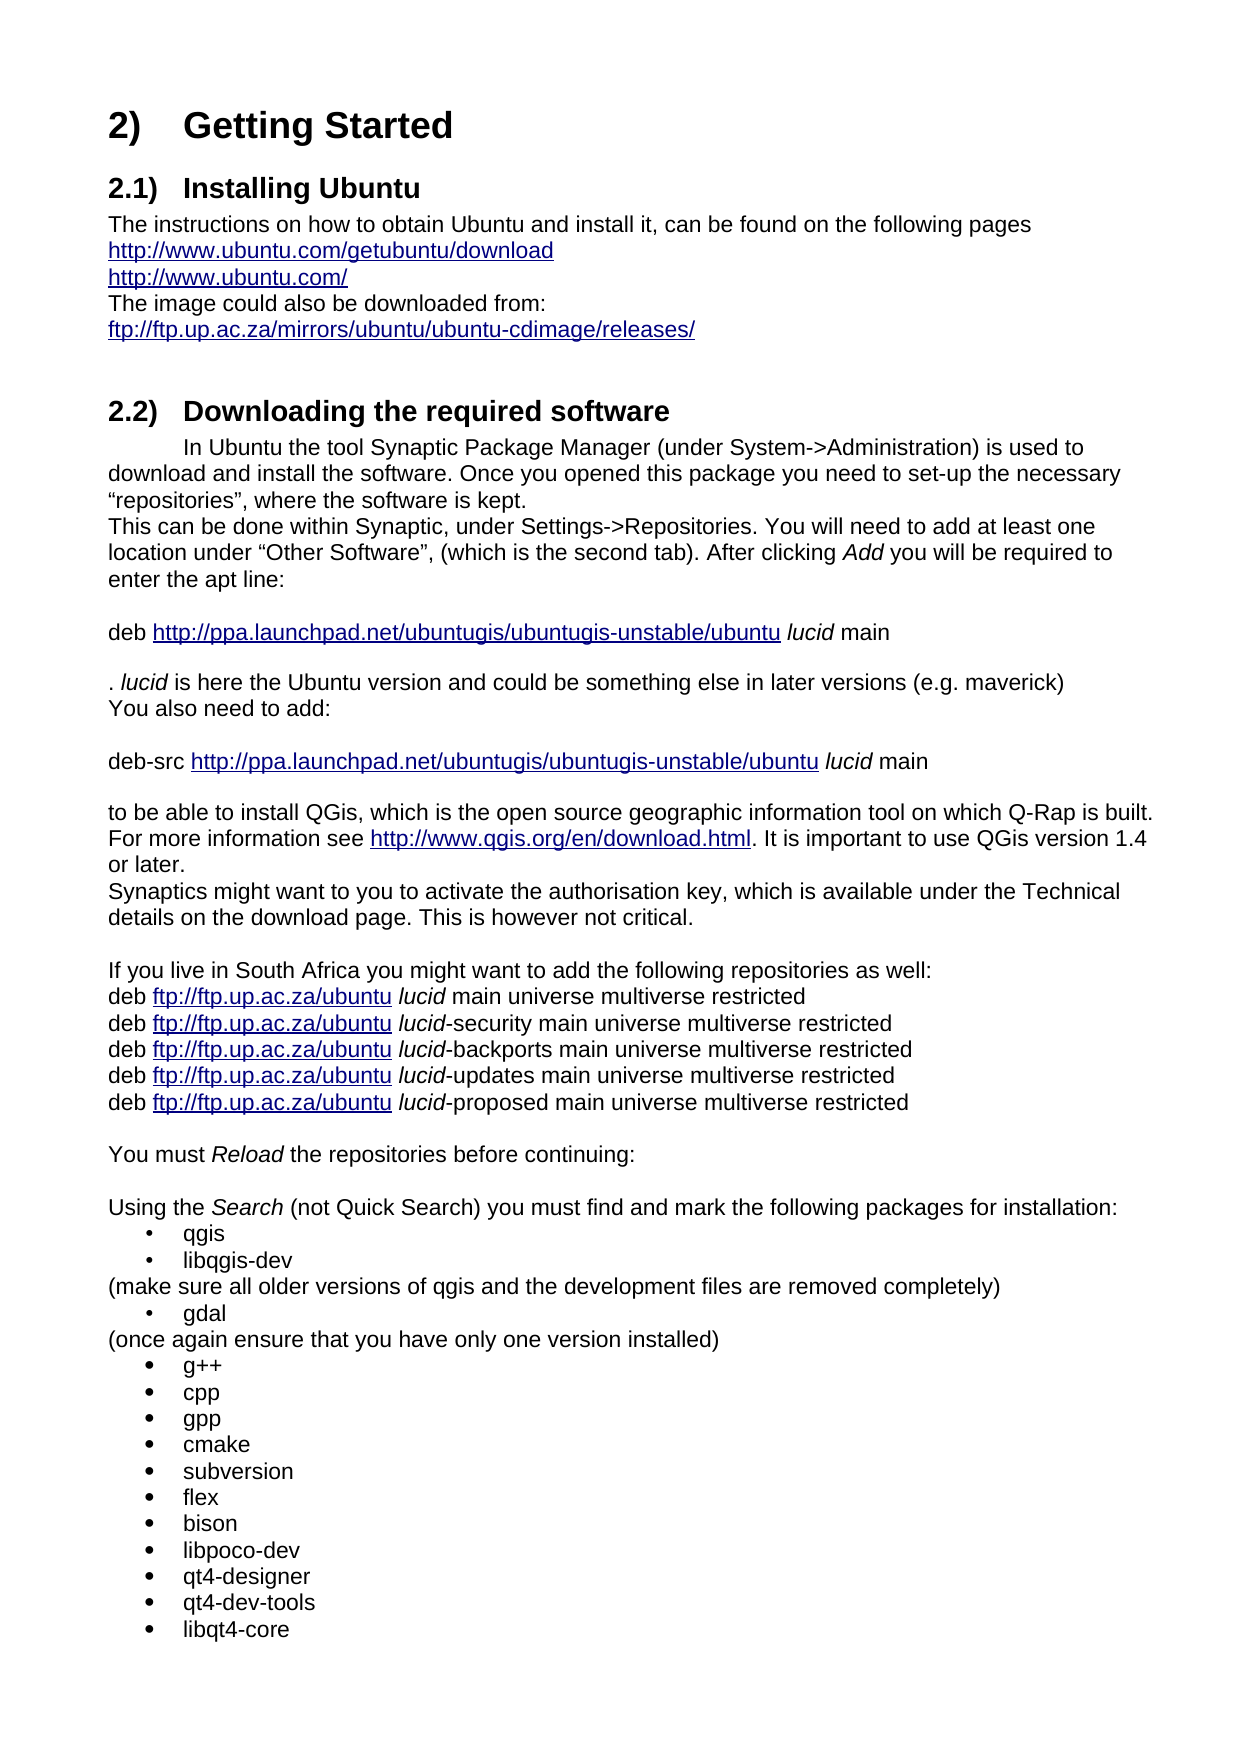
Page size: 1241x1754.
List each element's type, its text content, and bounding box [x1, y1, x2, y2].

text You also need to add: [108, 695, 1156, 722]
list libpoco-dev [145, 1537, 1156, 1563]
list g++ [145, 1352, 1156, 1378]
text deb ftp://ftp.up.ac.za/ubuntu lucid main universe multiverse restricted [108, 983, 1156, 1009]
list qt4-designer [145, 1563, 1156, 1589]
text deb ftp://ftp.up.ac.za/ubuntu lucid-security main universe multiverse restricted [108, 1009, 1156, 1036]
text In Ubuntu the tool Synaptic Package Manager (under System->Administration) is used to download and install the software. Once you opened this package you need to set-up the necessary “repositories”, where the software is kept. [108, 434, 1156, 513]
list subversion [145, 1458, 1156, 1484]
subtitle Installing Ubuntu [108, 171, 1156, 205]
text The image could also be downloaded from: [108, 290, 1156, 316]
text deb-src http://ppa.launchpad.net/ubuntugis/ubuntugis-unstable/ubuntu lucid main [108, 748, 1156, 774]
text deb http://ppa.launchpad.net/ubuntugis/ubuntugis-unstable/ubuntu lucid main [108, 618, 1156, 645]
subtitle Downloading the required software [108, 394, 1156, 428]
list libqgis-dev [145, 1247, 1156, 1273]
list gdal [145, 1299, 1156, 1326]
list gpp [145, 1405, 1156, 1431]
text deb ftp://ftp.up.ac.za/ubuntu lucid-backports main universe multiverse restricted [108, 1036, 1156, 1062]
list libqt4-core [145, 1616, 1156, 1642]
list flex [145, 1484, 1156, 1510]
text You must Reload the repositories before continuing: [108, 1141, 1156, 1168]
text ftp://ftp.up.ac.za/mirrors/ubuntu/ubuntu-cdimage/releases/ [108, 316, 1156, 343]
text Using the Search (not Quick Search) you must find and mark the following packages for installation: [108, 1194, 1156, 1220]
text http://www.ubuntu.com/ [108, 264, 1156, 290]
text to be able to install QGis, which is the open source geographic information tool on which Q-Rap is built. For more information see http://www.qgis.org/en/download.html. It is important to use QGis version 1.4 or later. [108, 799, 1156, 878]
list cmake [145, 1431, 1156, 1458]
list cpp [145, 1378, 1156, 1405]
text deb ftp://ftp.up.ac.za/ubuntu lucid-updates main universe multiverse restricted [108, 1062, 1156, 1089]
subtitle Getting Started [108, 103, 1156, 146]
list qt4-dev-tools [145, 1589, 1156, 1616]
text . lucid is here the Ubuntu version and could be something else in later versions (e.g. maverick) [108, 669, 1156, 695]
text deb ftp://ftp.up.ac.za/ubuntu lucid-proposed main universe multiverse restricted [108, 1089, 1156, 1115]
text (make sure all older versions of qgis and the development files are removed completely) [108, 1273, 1156, 1299]
text The instructions on how to obtain Ubuntu and install it, can be found on the following pages [108, 211, 1156, 237]
text This can be done within Synaptic, under Settings->Repositories. You will need to add at least one location under “Other Software”, (which is the second tab). After clicking Add you will be required to enter the apt line: [108, 513, 1156, 592]
text (once again ensure that you have only one version installed) [108, 1326, 1156, 1352]
text Synaptics might want to you to activate the authorisation key, which is available under the Technical details on the download page. This is however not critical. [108, 878, 1156, 931]
list bison [145, 1510, 1156, 1537]
text http://www.ubuntu.com/getubuntu/download [108, 237, 1156, 264]
list qgis [145, 1220, 1156, 1247]
text If you live in South Africa you might want to add the following repositories as well: [108, 957, 1156, 983]
